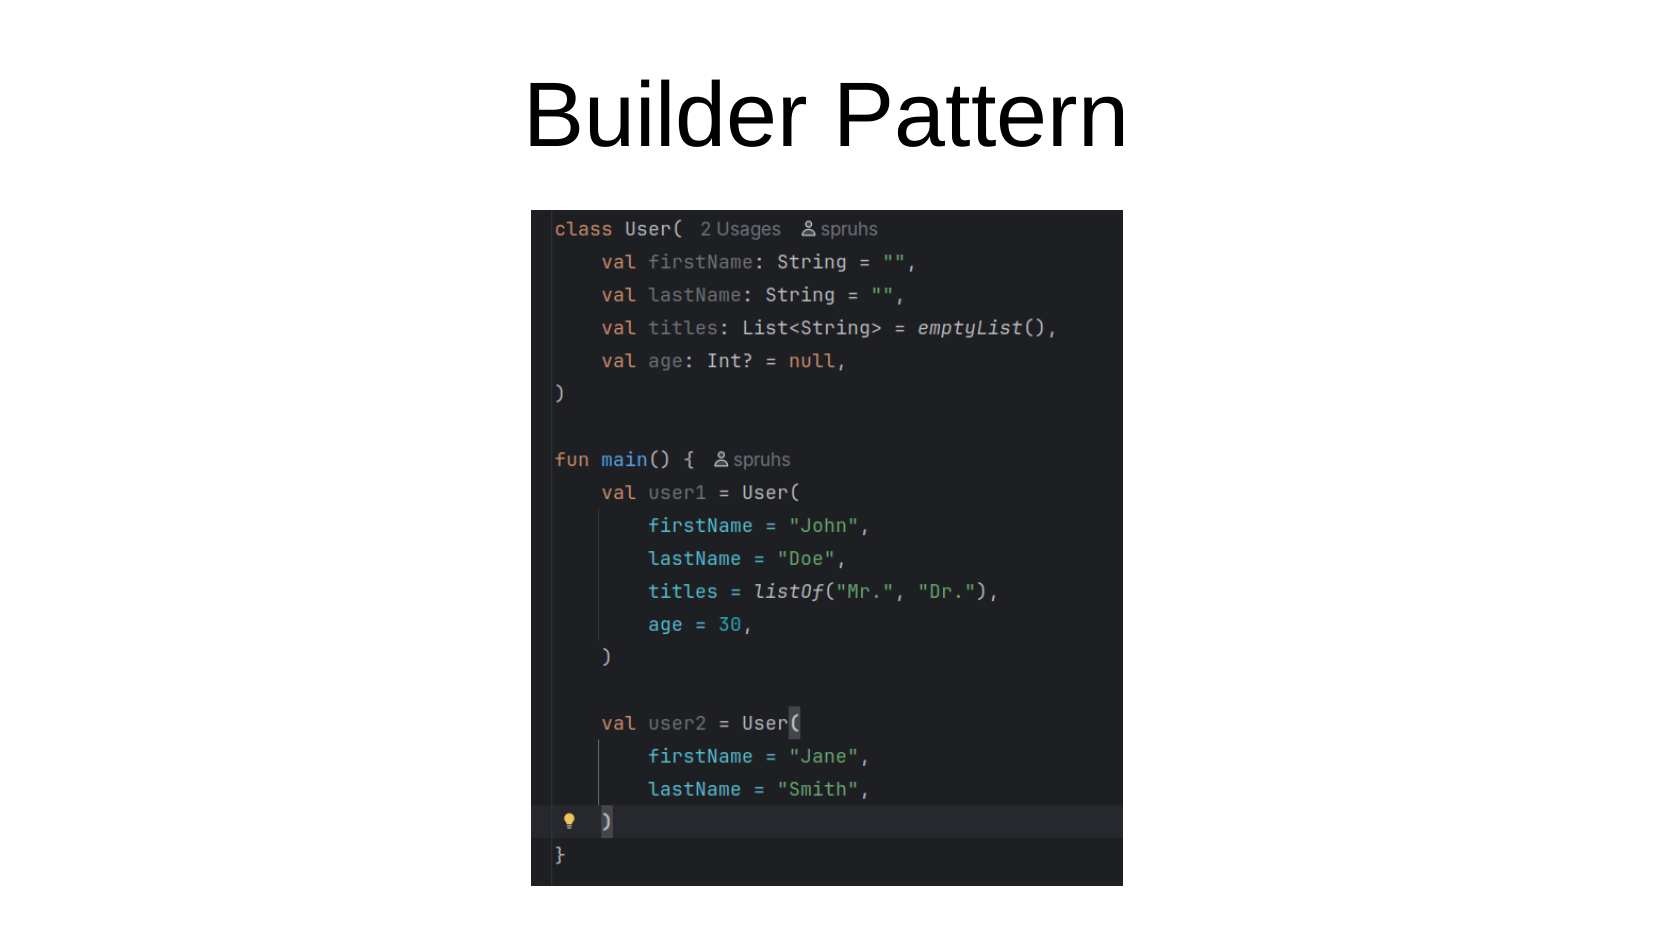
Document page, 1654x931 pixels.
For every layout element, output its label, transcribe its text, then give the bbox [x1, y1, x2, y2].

title Builder Pattern [82, 37, 1571, 193]
picture [531, 210, 1123, 886]
